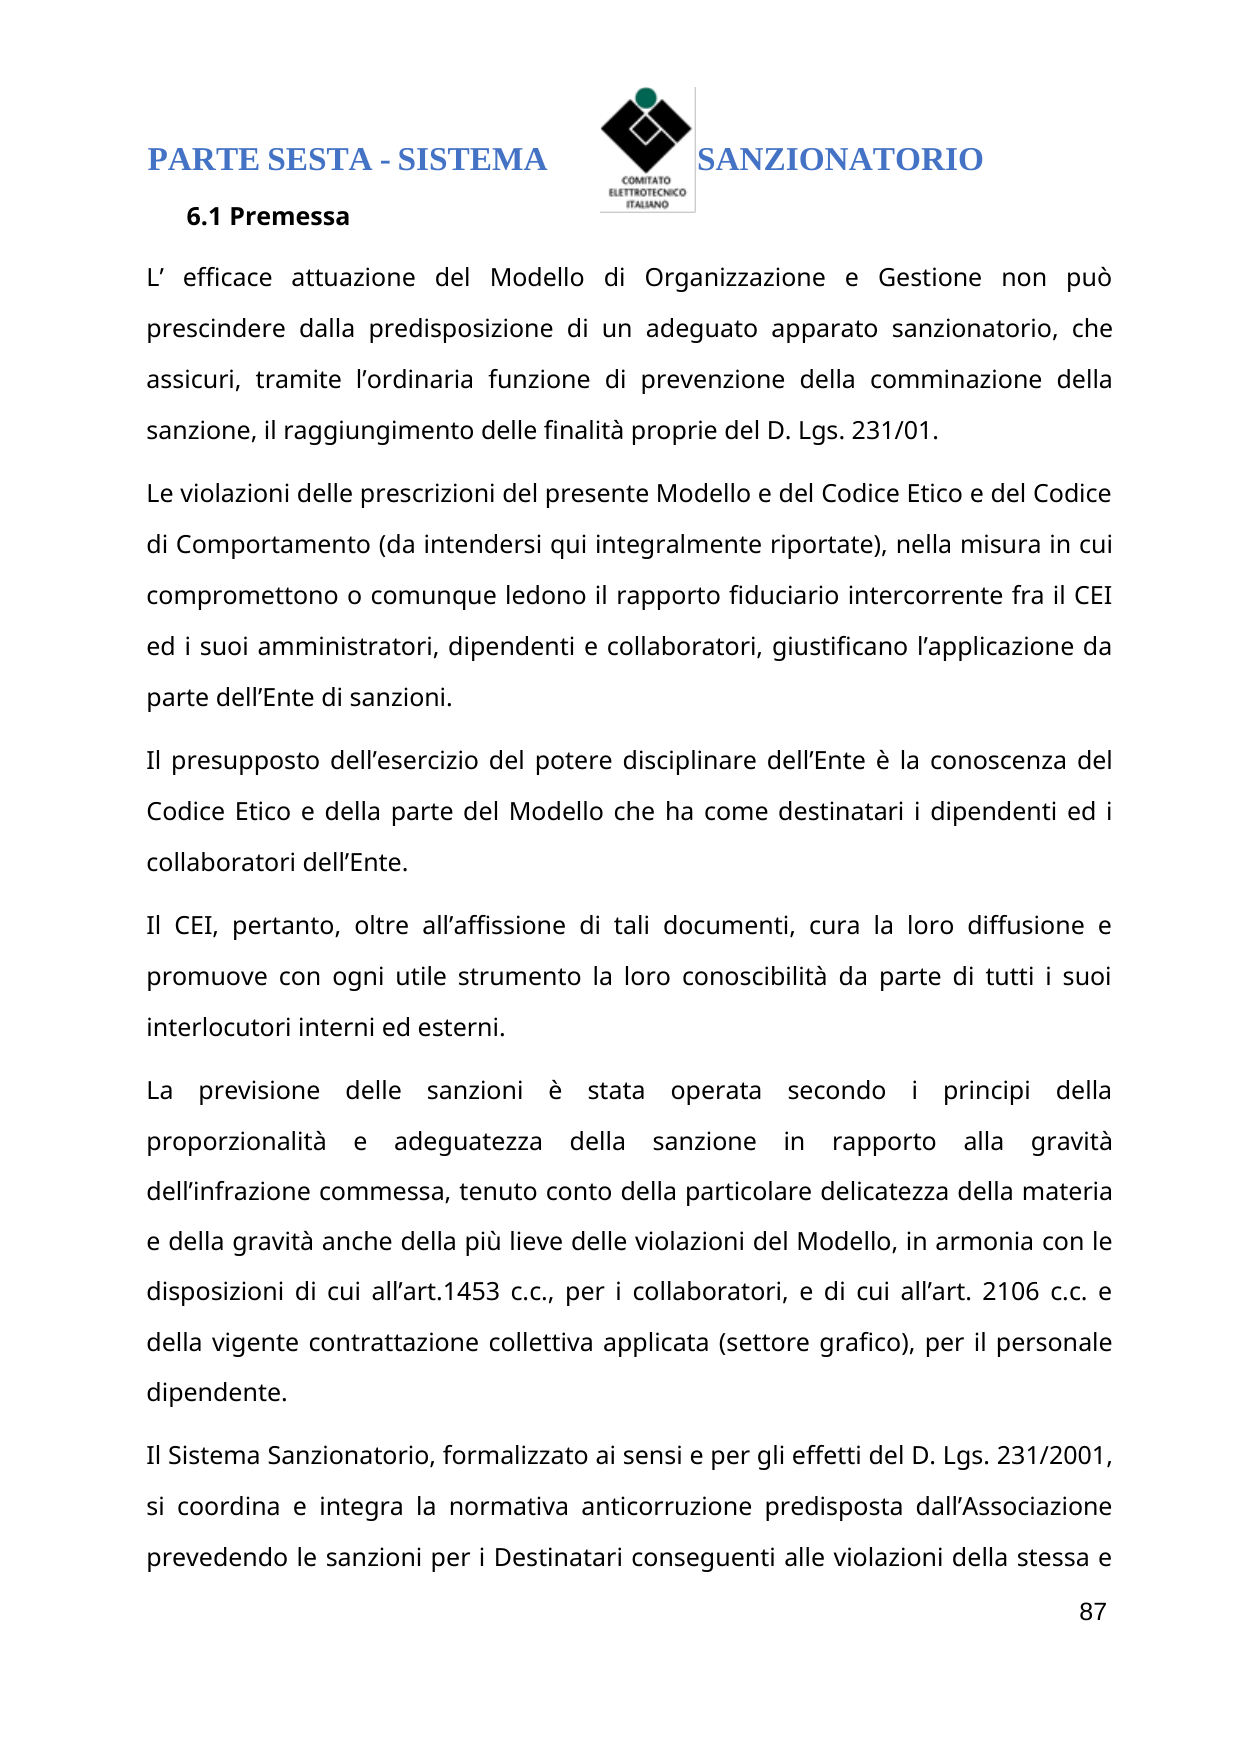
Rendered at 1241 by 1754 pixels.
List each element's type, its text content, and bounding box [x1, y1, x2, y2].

subtitle SANZIONATORIO [696, 139, 1114, 178]
subtitle PARTE SESTA - SISTEMA [147, 139, 600, 178]
text Le violazioni delle prescrizioni del presente Modello e del Codice Etico e del Codice di Comportamento (da intendersi qui integralmente riportate), nella misura in cui compromettono o comunque ledono il rapporto fiduciario intercorrente fra il CEI ed i suoi amministratori, dipendenti e collaboratori, giustificano l’applicazione da parte dell’Ente di sanzioni. [146, 476, 1114, 714]
text Il Sistema Sanzionatorio, formalizzato ai sensi e per gli effetti del D. Lgs. 231/2001, si coordina e integra la normativa anticorruzione predisposta dall’Associazione prevedendo le sanzioni per i Destinatari conseguenti alle violazioni della stessa e [146, 1437, 1114, 1573]
text Il presupposto dell’esercizio del potere disciplinare dell’Ente è la conoscenza del Codice Etico e della parte del Modello che ha come destinatari i dipendenti ed i collaboratori dell’Ente. [146, 743, 1114, 879]
text Il CEI, pertanto, oltre all’affissione di tali documenti, cura la loro diffusione e promuove con ogni utile strumento la loro conoscibilità da parte di tutti i suoi interlocutori interni ed esterni. [146, 908, 1114, 1044]
text La previsione delle sanzioni è stata operata secondo i principi della proporzionalità e adeguatezza della sanzione in rapporto alla gravità dell’infrazione commessa, tenuto conto della particolare delicatezza della materia e della gravità anche della più lieve delle violazioni del Modello, in armonia con le disposizioni di cui all’art.1453 c.c., per i collaboratori, e di cui all’art. 2106 c.c. e della vigente contrattazione collettiva applicata (settore grafico), per il personale dipendente. [146, 1073, 1114, 1409]
subtitle 6.1 Premessa [186, 199, 1114, 233]
text L’ efficace attuazione del Modello di Organizzazione e Gestione non può prescindere dalla predisposizione di un adeguato apparato sanzionatorio, che assicuri, tramite l’ordinaria funzione di prevenzione della comminazione della sanzione, il raggiungimento delle finalità proprie del D. Lgs. 231/01. [146, 260, 1114, 447]
